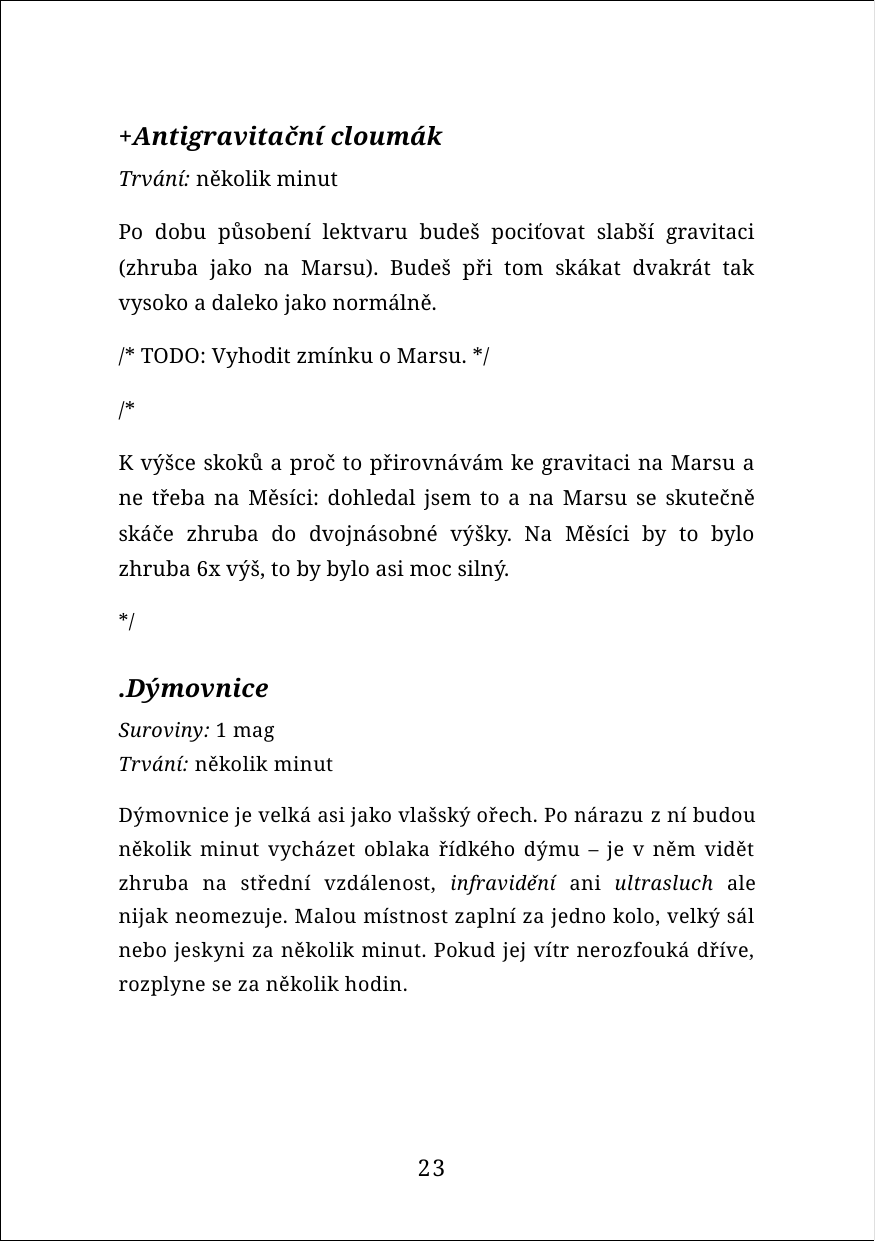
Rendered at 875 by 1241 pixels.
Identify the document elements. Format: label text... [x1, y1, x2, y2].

text Suroviny: 1 mag Trvání: několik minut [118, 717, 756, 777]
text /* [118, 395, 756, 423]
text */ [118, 608, 756, 635]
text /* TODO: Vyhodit zmínku o Marsu. */ [118, 342, 756, 370]
text Po dobu působení lektvaru budeš pociťovat slabší gravitaci (zhruba jako na Marsu). Budeš při tom skákat dvakrát tak vysoko a daleko jako normálně. [118, 217, 756, 317]
subtitle .Dýmovnice [118, 671, 756, 705]
text Dýmovnice je velká asi jako vlašský ořech. Po nárazu z ní budou několik minut vycházet oblaka řídkého dýmu – je v něm vidět zhruba na střední vzdálenost, infravidění ani ultrasluch ale nijak neomezuje. Malou místnost zaplní za jedno kolo, velký sál nebo jeskyni za několik minut. Pokud jej vítr nerozfouká dříve, rozplyne se za několik hodin. [118, 802, 756, 997]
text K výšce skoků a proč to přirovnávám ke gravitaci na Marsu a ne třeba na Měsíci: dohledal jsem to a na Marsu se skutečně skáče zhruba do dvojnásobné výšky. Na Měsíci by to bylo zhruba 6x výš, to by bylo asi moc silný. [118, 448, 756, 583]
text Trvání: několik minut [118, 164, 756, 192]
subtitle +Antigravitační cloumák [118, 118, 756, 152]
